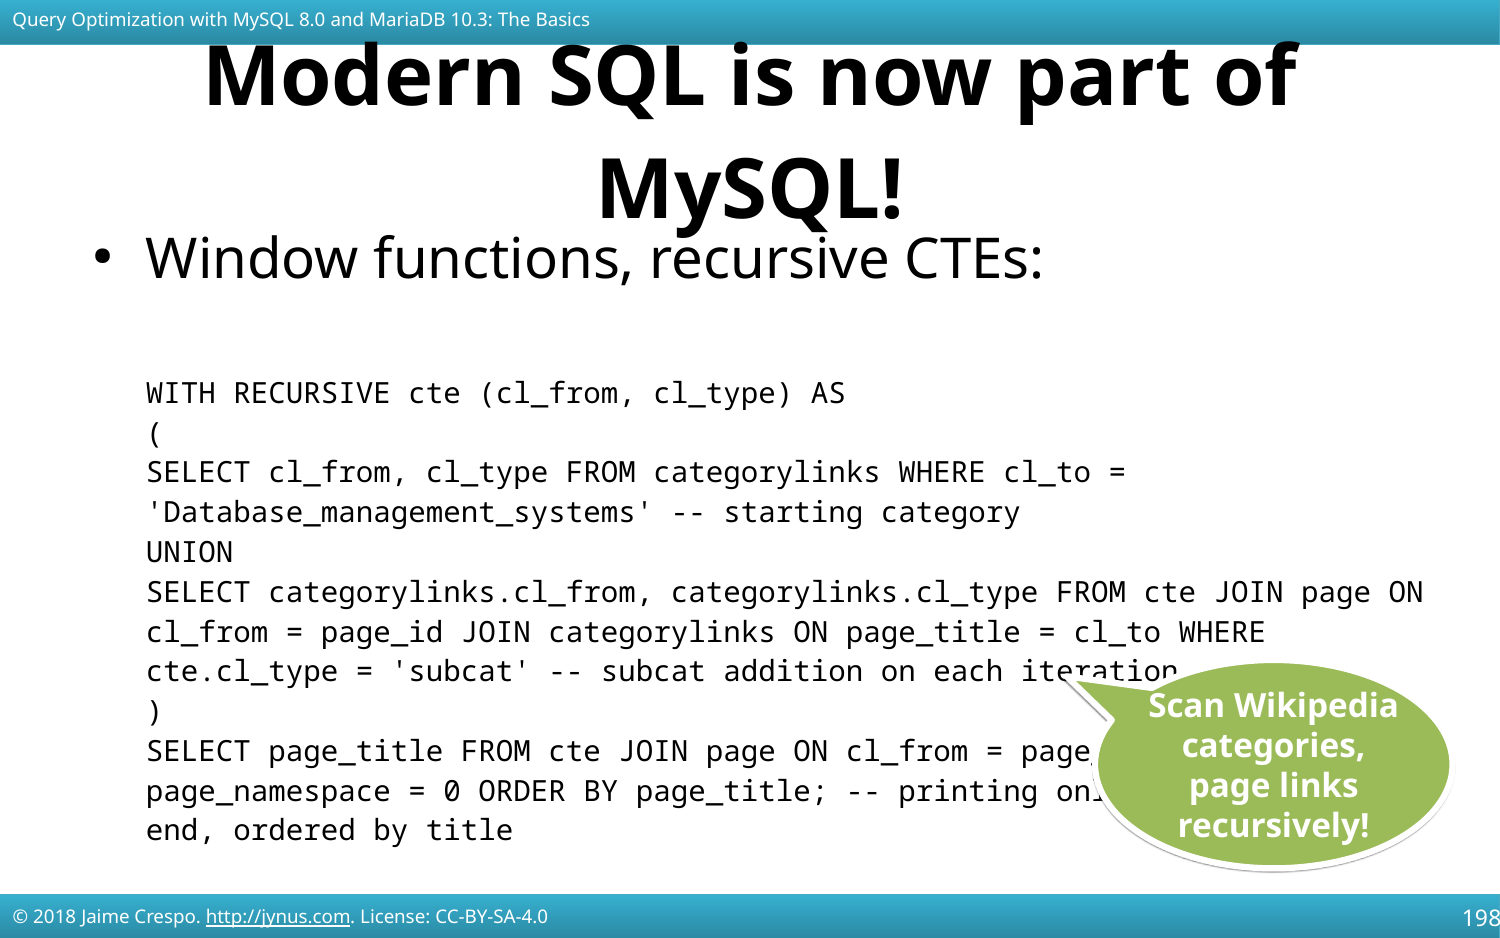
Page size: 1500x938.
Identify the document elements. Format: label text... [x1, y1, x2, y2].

list Window functions, recursive CTEs: WITH RECURSIVE cte (cl_from, cl_type) AS ( SELECT cl_from, cl_type FROM categorylinks WHERE cl_to = 'Database_management_systems' -- starting category UNION SELECT categorylinks.cl_from, categorylinks.cl_type FROM cte JOIN page ON cl_from = page_id JOIN categorylinks ON page_title = cl_to WHERE cte.cl_type = 'subcat' -- subcat addition on each iteration ) SELECT page_title FROM cte JOIN page ON cl_from = page_id WHERE page_namespace = 0 ORDER BY page_title; -- printing only articles in the end, ordered by title [75, 218, 1425, 876]
text_box Scan Wikipedia categories, page links recursively! [1066, 659, 1453, 869]
title Modern SQL is now part of MySQL! [75, 36, 1425, 218]
